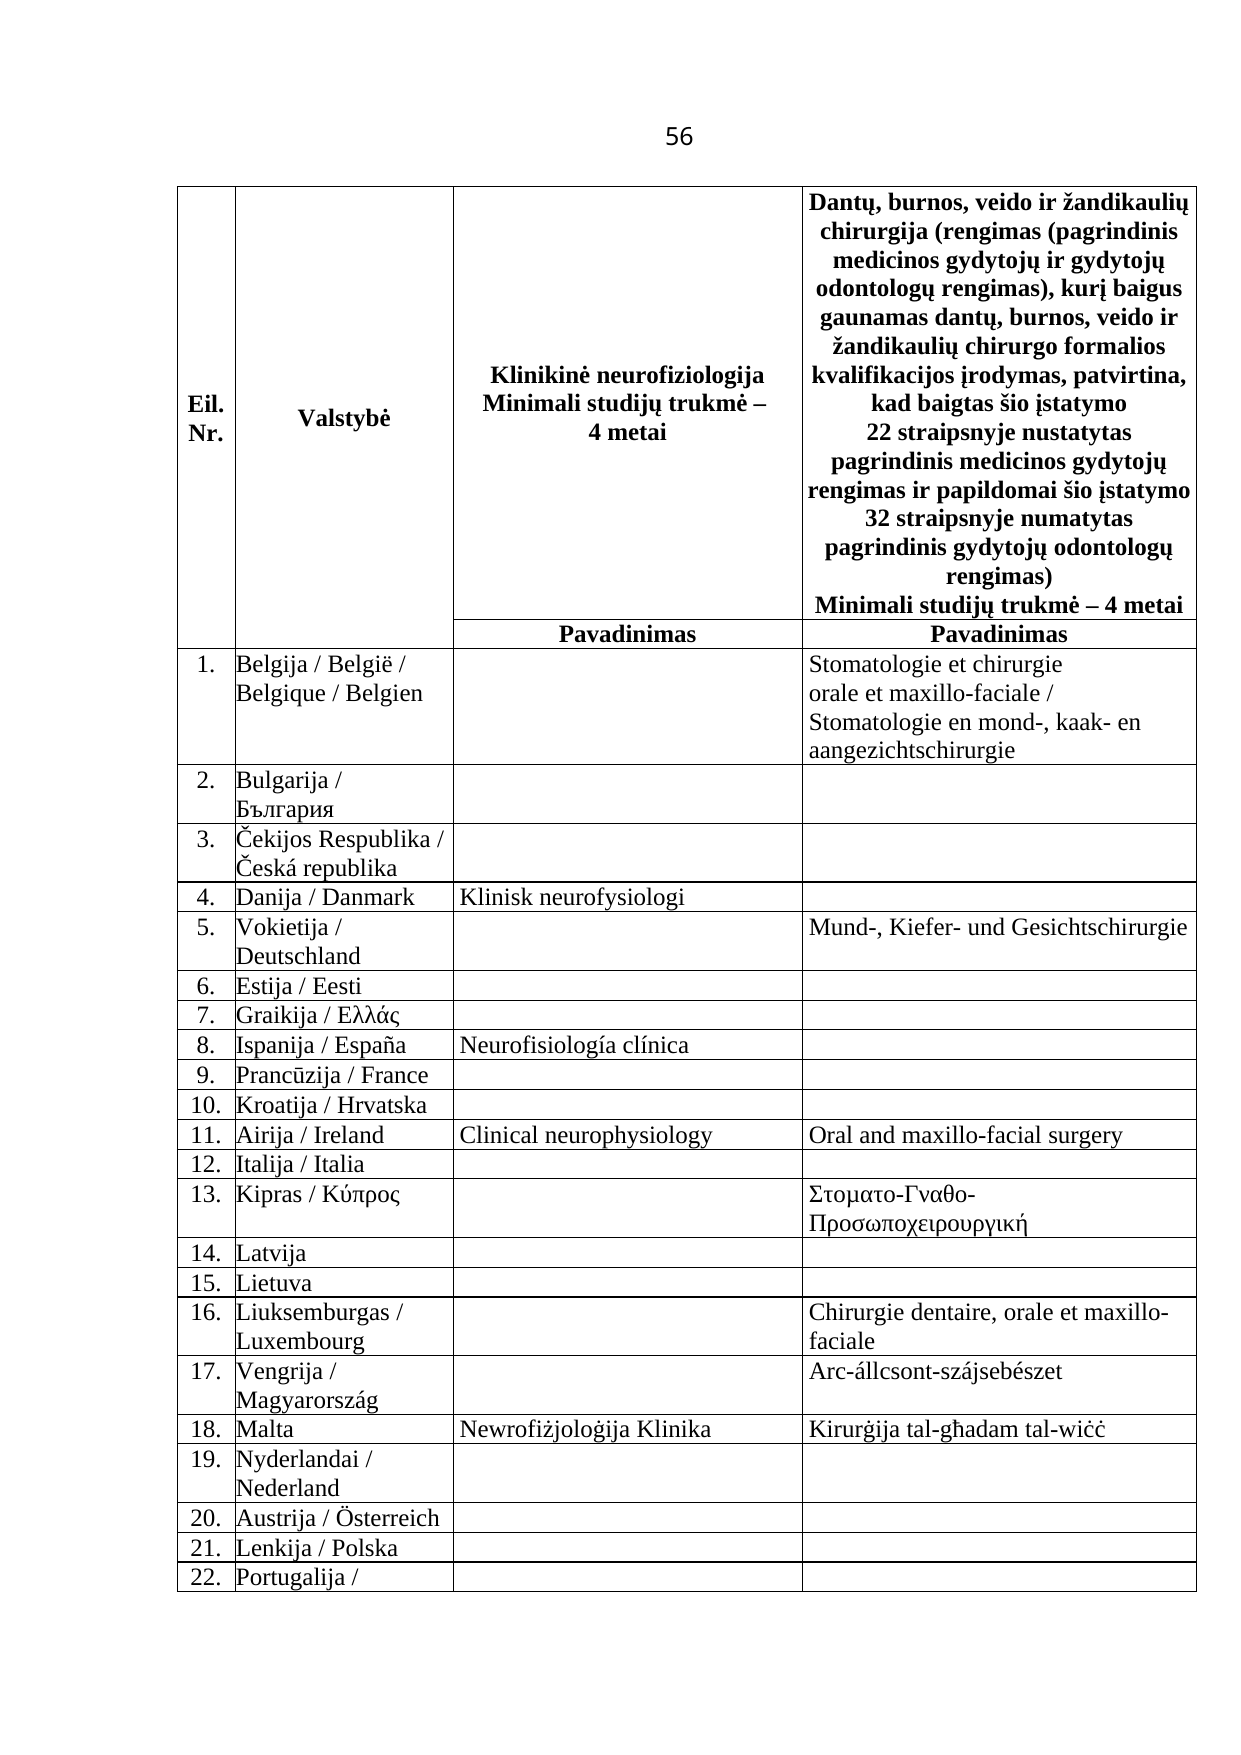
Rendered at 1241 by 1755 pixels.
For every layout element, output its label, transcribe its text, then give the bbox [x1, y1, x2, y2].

table_cell Clinical neurophysiology [454, 1120, 802, 1148]
table_cell Estija / Eesti [236, 971, 453, 999]
table_cell Neurofisiología clínica [454, 1030, 802, 1059]
table_cell 13. [178, 1179, 235, 1237]
table_cell 17. [178, 1356, 235, 1413]
table_cell [454, 1238, 802, 1267]
table_cell [454, 1060, 802, 1089]
table_cell [454, 1503, 802, 1532]
table_cell 6. [178, 971, 235, 999]
table_cell Stomatologie et chirurgie orale et maxillo-faciale / Stomatologie en mond-, kaak- en aangezichtschirurgie [803, 649, 1196, 764]
table_cell 15. [178, 1268, 235, 1296]
table_cell [803, 883, 1196, 911]
table_cell [454, 1150, 802, 1178]
table_cell [803, 971, 1196, 999]
table_cell [454, 1090, 802, 1119]
table_cell Liuksemburgas / Luxembourg [236, 1298, 453, 1355]
table_cell [454, 1533, 802, 1561]
table_cell 11. [178, 1120, 235, 1148]
table_cell [454, 649, 802, 764]
table_cell Airija / Ireland [236, 1120, 453, 1148]
table_cell Στοµατο-Γναθο- Προσωποχειρουργική [803, 1179, 1196, 1237]
table_cell 5. [178, 912, 235, 970]
table_cell Danija / Danmark [236, 883, 453, 911]
table_cell [803, 1563, 1196, 1591]
table_cell Oral and maxillo-facial surgery [803, 1120, 1196, 1148]
table_cell Prancūzija / France [236, 1060, 453, 1089]
table_cell 2. [178, 765, 235, 823]
table_header Dantų, burnos, veido ir žandikaulių chirurgija (rengimas (pagrindinis medicinos gydytojų ir gydytojų odontologų rengimas), kurį baigus gaunamas dantų, burnos, veido ir žandikaulių chirurgo formalios kvalifikacijos įrodymas, patvirtina, kad baigtas šio įstatymo 22 straipsnyje nustatytas pagrindinis medicinos gydytojų rengimas ir papildomai šio įstatymo 32 straipsnyje numatytas pagrindinis gydytojų odontologų rengimas) Minimali studijų trukmė – 4 metai [803, 187, 1196, 618]
table_cell Ispanija / España [236, 1030, 453, 1059]
table_cell 22. [178, 1563, 235, 1591]
table_cell 18. [178, 1415, 235, 1443]
table_cell [454, 824, 802, 881]
table_cell [803, 1150, 1196, 1178]
table_cell [803, 1060, 1196, 1089]
table_cell Italija / Italia [236, 1150, 453, 1178]
table_cell Kipras / Κύπρος [236, 1179, 453, 1237]
table_cell Latvija [236, 1238, 453, 1267]
table_cell Pavadinimas [803, 620, 1196, 648]
table_cell 8. [178, 1030, 235, 1059]
table_cell 21. [178, 1533, 235, 1561]
table_cell [803, 1030, 1196, 1059]
table_cell 7. [178, 1001, 235, 1029]
table_cell Lietuva [236, 1268, 453, 1296]
table_cell [803, 1503, 1196, 1532]
table_cell [454, 912, 802, 970]
table_cell Vengrija / Magyarország [236, 1356, 453, 1413]
table_cell Graikija / Ελλάς [236, 1001, 453, 1029]
table_header Klinikinė neurofiziologija Minimali studijų trukmė – 4 metai [454, 187, 802, 618]
table_cell Belgija / België / Belgique / Belgien [236, 649, 453, 764]
table_cell 16. [178, 1298, 235, 1355]
table_cell 14. [178, 1238, 235, 1267]
table_cell [454, 1001, 802, 1029]
table_cell [454, 971, 802, 999]
table_cell Vokietija / Deutschland [236, 912, 453, 970]
table_header Eil. Nr. [178, 187, 235, 648]
table_cell [454, 1563, 802, 1591]
table_cell [454, 1298, 802, 1355]
table_cell Portugalija / [236, 1563, 453, 1591]
table_cell Kroatija / Hrvatska [236, 1090, 453, 1119]
table_cell Klinisk neurofysiologi [454, 883, 802, 911]
table_cell 1. [178, 649, 235, 764]
table_cell [454, 1356, 802, 1413]
table_header Valstybė [236, 187, 453, 648]
table_cell [803, 824, 1196, 881]
table_cell [803, 1444, 1196, 1502]
table_cell Nyderlandai / Nederland [236, 1444, 453, 1502]
table_cell 19. [178, 1444, 235, 1502]
table_cell [803, 1001, 1196, 1029]
table_cell [803, 1268, 1196, 1296]
table_cell Lenkija / Polska [236, 1533, 453, 1561]
table_cell 9. [178, 1060, 235, 1089]
table_cell [803, 1090, 1196, 1119]
table_cell Austrija / Österreich [236, 1503, 453, 1532]
table_cell 12. [178, 1150, 235, 1178]
table_cell Bulgarija / България [236, 765, 453, 823]
table_cell 4. [178, 883, 235, 911]
table_cell [803, 1533, 1196, 1561]
table_cell Mund-, Kiefer- und Gesichtschirurgie [803, 912, 1196, 970]
table_cell Arc-állcsont-szájsebészet [803, 1356, 1196, 1413]
table_cell 10. [178, 1090, 235, 1119]
table_cell [454, 765, 802, 823]
table_cell Newrofiżjoloġija Klinika [454, 1415, 802, 1443]
table_cell [803, 765, 1196, 823]
table_cell [454, 1444, 802, 1502]
table_cell Malta [236, 1415, 453, 1443]
table_cell Pavadinimas [454, 620, 802, 648]
table_cell [454, 1179, 802, 1237]
table_cell Chirurgie dentaire, orale et maxillo-faciale [803, 1298, 1196, 1355]
table_cell 3. [178, 824, 235, 881]
table_cell Kirurġija tal-għadam tal-wiċċ [803, 1415, 1196, 1443]
table_cell Čekijos Respublika / Česká republika [236, 824, 453, 881]
table_cell [454, 1268, 802, 1296]
table_cell [803, 1238, 1196, 1267]
table_cell 20. [178, 1503, 235, 1532]
